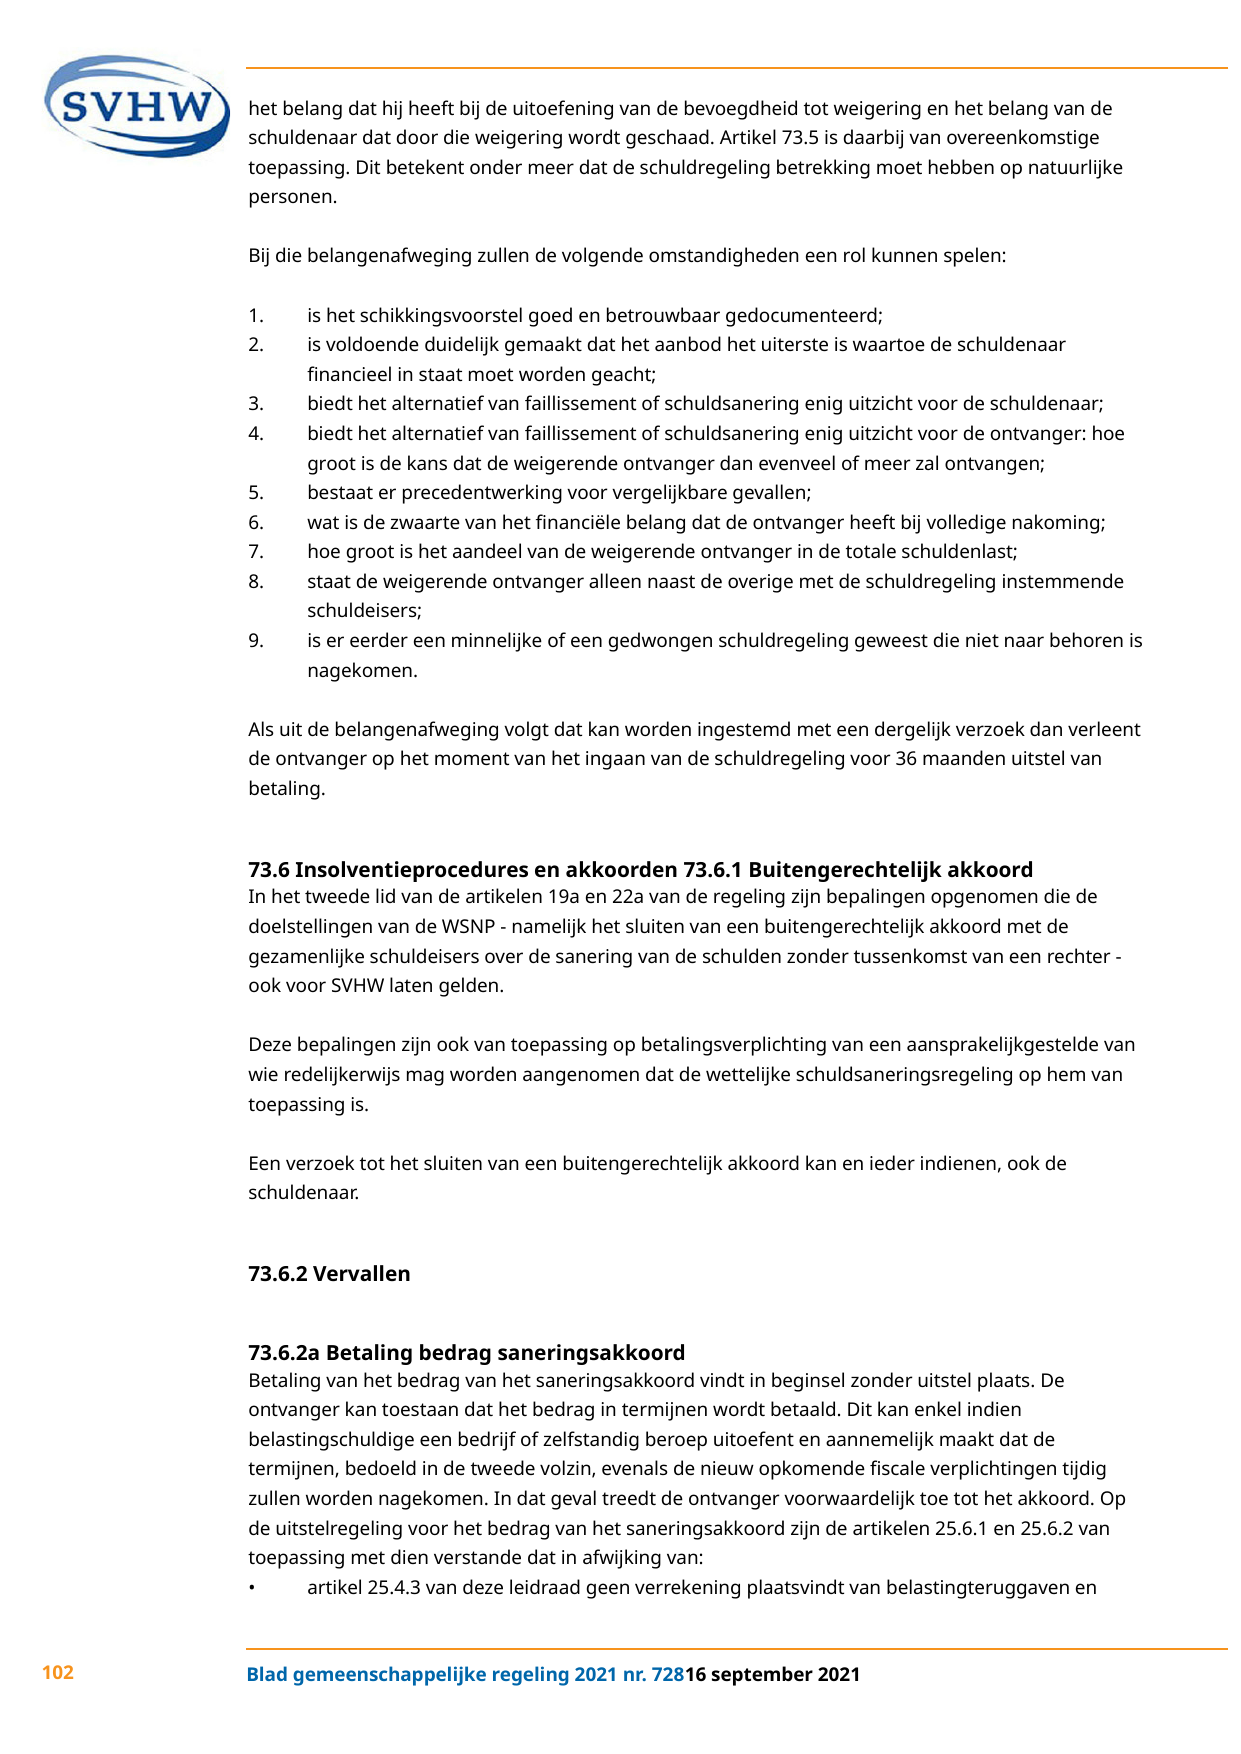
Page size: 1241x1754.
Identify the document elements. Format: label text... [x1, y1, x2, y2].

text Betaling van het bedrag van het saneringsakkoord vindt in beginsel zonder uitstel plaats. De ontvanger kan toestaan dat het bedrag in termijnen wordt betaald. Dit kan enkel indien belastingschuldige een bedrijf of zelfstandig beroep uitoefent en aannemelijk maakt dat de termijnen, bedoeld in de tweede volzin, evenals de nieuw opkomende fiscale verplichtingen tijdig zullen worden nagekomen. In dat geval treedt de ontvanger voorwaardelijk toe tot het akkoord. Op de uitstelregeling voor het bedrag van het saneringsakkoord zijn de artikelen 25.6.1 en 25.6.2 van toepassing met dien verstande dat in afwijking van: [248, 1367, 1152, 1570]
text 73.6.2 Vervallen [248, 1259, 1152, 1288]
text Deze bepalingen zijn ook van toepassing op betalingsverplichting van een aansprakelijkgestelde van wie redelijkerwijs mag worden aangenomen dat de wettelijke schuldsaneringsregeling op hem van toepassing is. [248, 1032, 1152, 1116]
list bestaat er precedentwerking voor vergelijkbare gevallen; [248, 479, 1152, 505]
text 73.6.2a Betaling bedrag saneringsakkoord [248, 1338, 1152, 1367]
text Bij die belangenafweging zullen de volgende omstandigheden een rol kunnen spelen: [248, 243, 1152, 268]
list artikel 25.4.3 van deze leidraad geen verrekening plaatsvindt van belastingteruggaven en [248, 1574, 1152, 1599]
list biedt het alternatief van faillissement of schuldsanering enig uitzicht voor de ontvanger: hoe groot is de kans dat de weigerende ontvanger dan evenveel of meer zal ontvangen; [248, 420, 1152, 476]
list hoe groot is het aandeel van de weigerende ontvanger in de totale schuldenlast; [248, 538, 1152, 564]
list staat de weigerende ontvanger alleen naast de overige met de schuldregeling instemmende schuldeisers; [248, 568, 1152, 623]
text 73.6 Insolventieprocedures en akkoorden 73.6.1 Buitengerechtelijk akkoord [248, 855, 1152, 884]
text In het tweede lid van de artikelen 19a en 22a van de regeling zijn bepalingen opgenomen die de doelstellingen van de WSNP - namelijk het sluiten van een buitengerechtelijk akkoord met de gezamenlijke schuldeisers over de sanering van de schulden zonder tussenkomst van een rechter - ook voor SVHW laten gelden. [248, 884, 1152, 998]
list is het schikkingsvoorstel goed en betrouwbaar gedocumenteerd; [248, 302, 1152, 328]
text Als uit de belangenafweging volgt dat kan worden ingestemd met een dergelijk verzoek dan verleent de ontvanger op het moment van het ingaan van de schuldregeling voor 36 maanden uitstel van betaling. [248, 716, 1152, 801]
text het belang dat hij heeft bij de uitoefening van de bevoegdheid tot weigering en het belang van de schuldenaar dat door die weigering wordt geschaad. Artikel 73.5 is daarbij van overeenkomstige toepassing. Dit betekent onder meer dat de schuldregeling betrekking moet hebben op natuurlijke personen. [248, 95, 1152, 209]
list biedt het alternatief van faillissement of schuldsanering enig uitzicht voor de schuldenaar; [248, 391, 1152, 416]
picture [41, 47, 231, 172]
list is voldoende duidelijk gemaakt dat het aanbod het uiterste is waartoe de schuldenaar financieel in staat moet worden geacht; [248, 331, 1152, 387]
text Een verzoek tot het sluiten van een buitengerechtelijk akkoord kan en ieder indienen, ook de schuldenaar. [248, 1150, 1152, 1205]
list is er eerder een minnelijke of een gedwongen schuldregeling geweest die niet naar behoren is nagekomen. [248, 627, 1152, 683]
list wat is de zwaarte van het financiële belang dat de ontvanger heeft bij volledige nakoming; [248, 509, 1152, 535]
